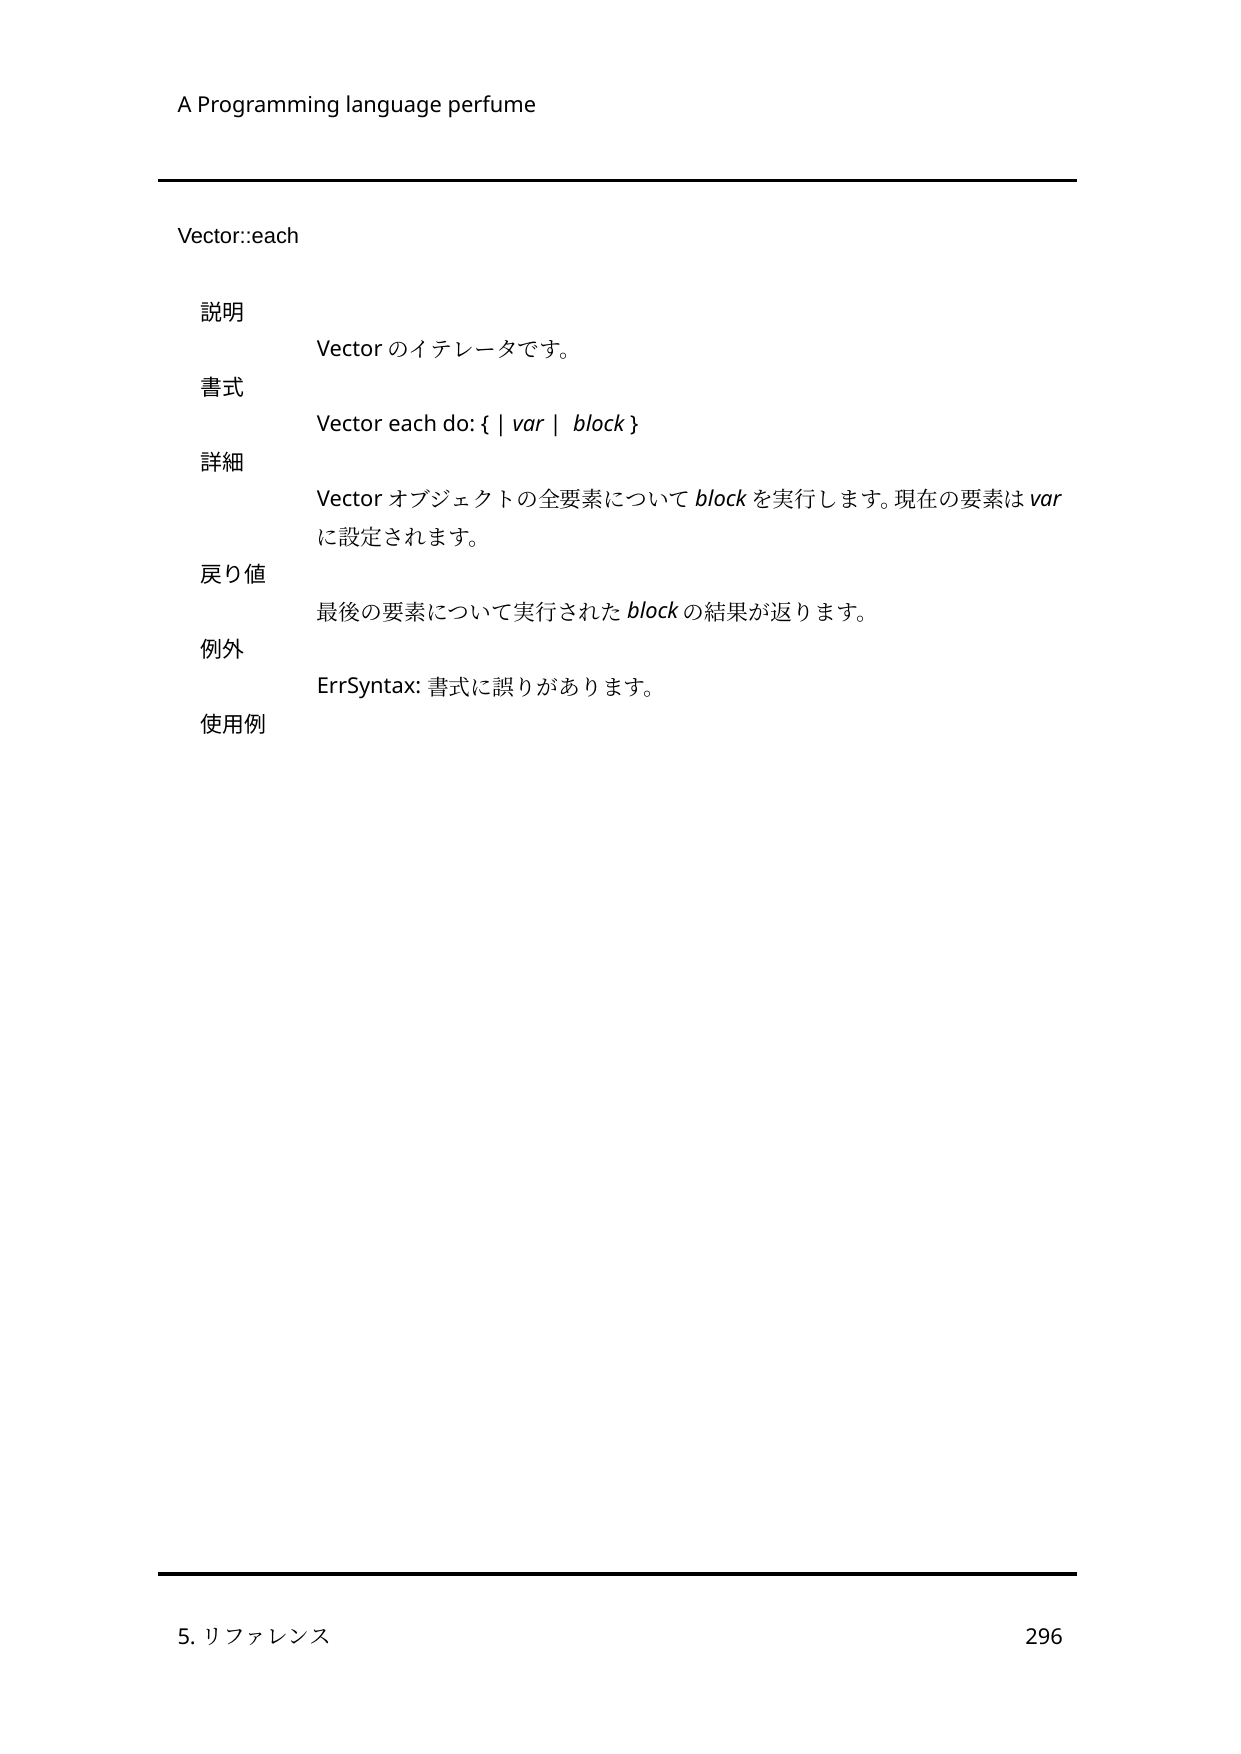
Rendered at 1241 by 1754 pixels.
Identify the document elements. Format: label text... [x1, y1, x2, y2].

table_cell 戻り値 [200, 554, 317, 629]
table_header 説明 [200, 292, 317, 367]
table_cell [317, 704, 1063, 779]
table_cell 書式 [200, 367, 317, 442]
table_cell 使用例 [200, 704, 317, 779]
table_cell ErrSyntax: 書式に誤りがあります。 [317, 629, 1063, 704]
table_cell 例外 [200, 629, 317, 704]
subtitle Vector::each [177, 217, 1063, 254]
table_cell Vectorオブジェクトの全要素についてblockを実行します。現在の要素はvar に設定されます。 [317, 442, 1063, 554]
table_cell 詳細 [200, 442, 317, 554]
table_cell 最後の要素について実行されたblockの結果が返ります。 [317, 554, 1063, 629]
table_header Vectorのイテレータです。 [317, 292, 1063, 367]
table_cell Vector each do: { | var | block } [317, 367, 1063, 442]
